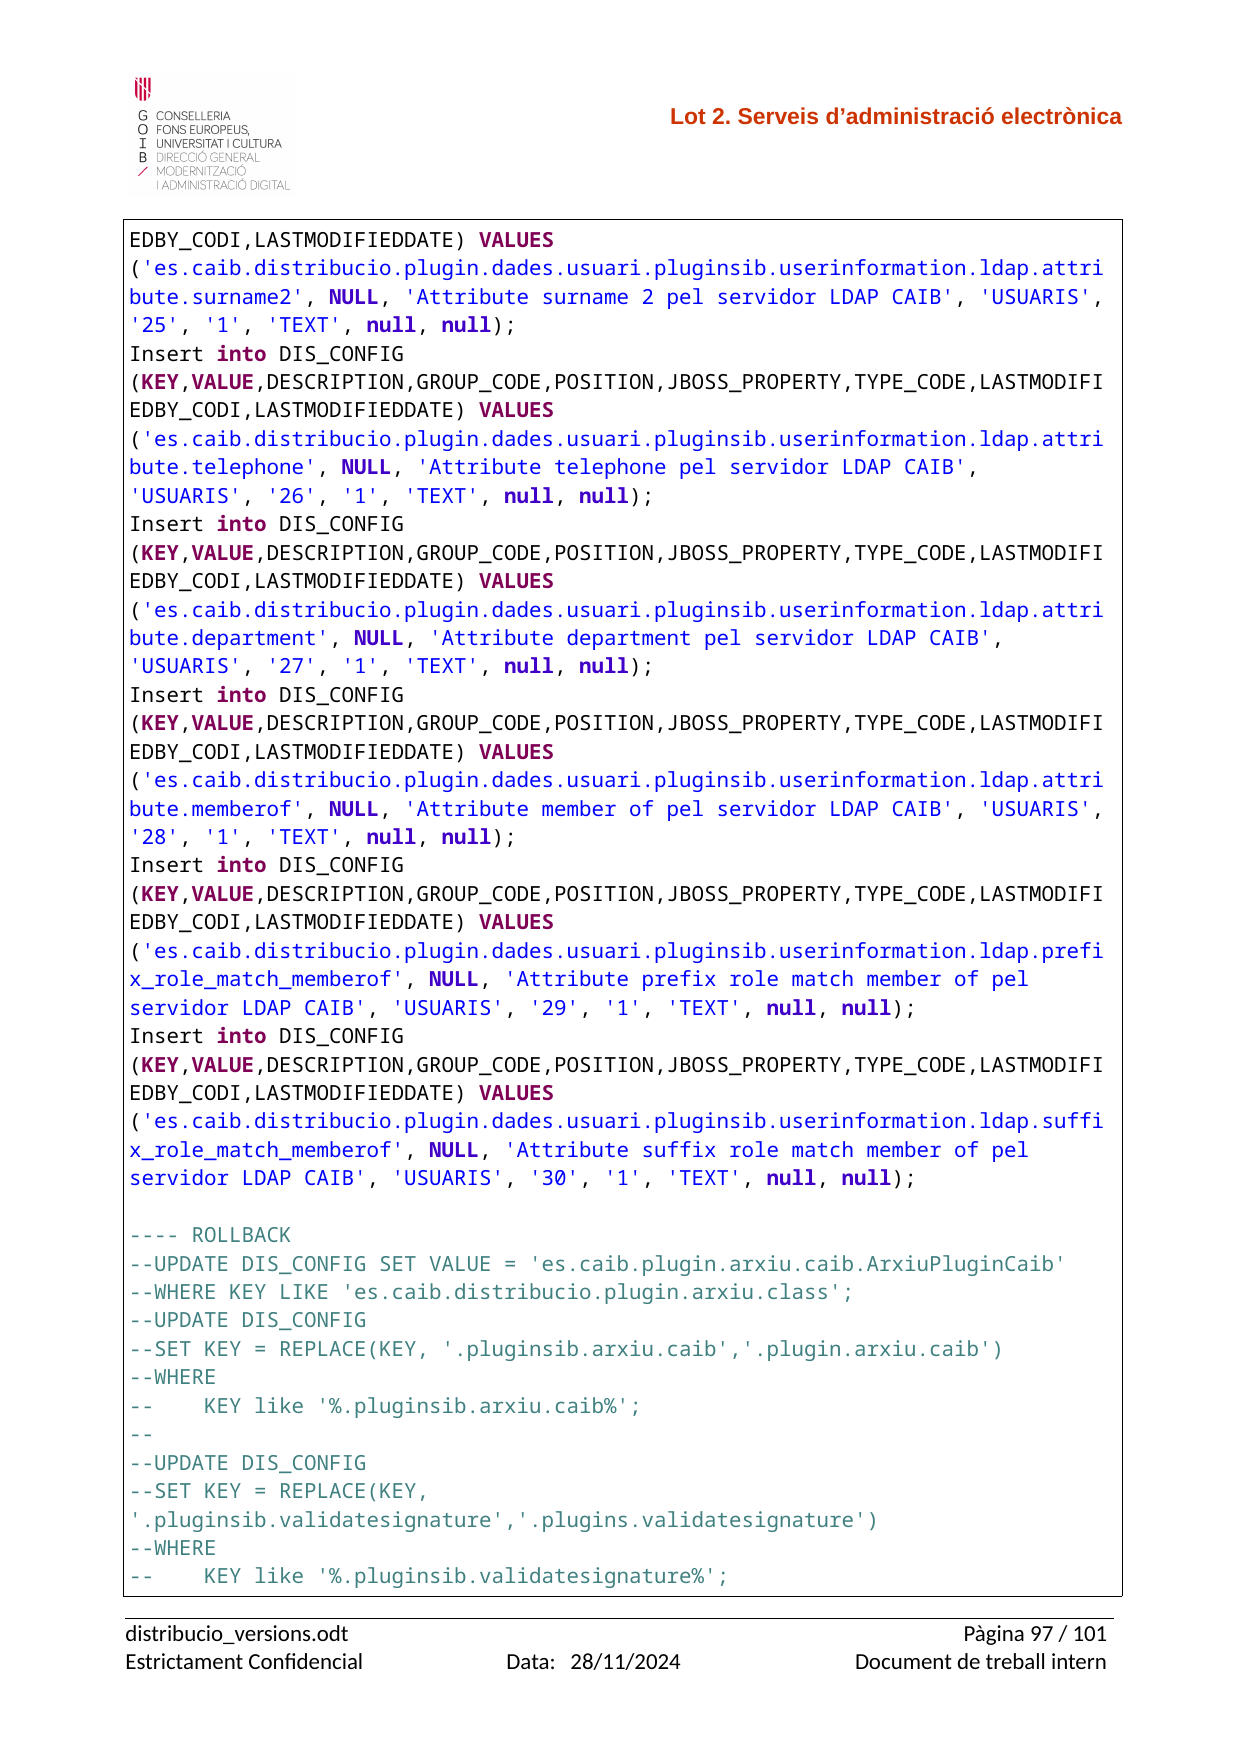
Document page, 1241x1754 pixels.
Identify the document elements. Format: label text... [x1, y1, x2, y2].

picture [126, 70, 299, 197]
table_header EDBY_CODI,LASTMODIFIEDDATE) VALUES ('es.caib.distribucio.plugin.dades.usuari.pluginsib.userinformation.ldap.attribute.surname2', NULL, 'Attribute surname 2 pel servidor LDAP CAIB', 'USUARIS', '25', '1', 'TEXT', null, null); Insert into DIS_CONFIG (KEY,VALUE,DESCRIPTION,GROUP_CODE,POSITION,JBOSS_PROPERTY,TYPE_CODE,LASTMODIFIEDBY_CODI,LASTMODIFIEDDATE) VALUES ('es.caib.distribucio.plugin.dades.usuari.pluginsib.userinformation.ldap.attribute.telephone', NULL, 'Attribute telephone pel servidor LDAP CAIB', 'USUARIS', '26', '1', 'TEXT', null, null); Insert into DIS_CONFIG (KEY,VALUE,DESCRIPTION,GROUP_CODE,POSITION,JBOSS_PROPERTY,TYPE_CODE,LASTMODIFIEDBY_CODI,LASTMODIFIEDDATE) VALUES ('es.caib.distribucio.plugin.dades.usuari.pluginsib.userinformation.ldap.attribute.department', NULL, 'Attribute department pel servidor LDAP CAIB', 'USUARIS', '27', '1', 'TEXT', null, null); Insert into DIS_CONFIG (KEY,VALUE,DESCRIPTION,GROUP_CODE,POSITION,JBOSS_PROPERTY,TYPE_CODE,LASTMODIFIEDBY_CODI,LASTMODIFIEDDATE) VALUES ('es.caib.distribucio.plugin.dades.usuari.pluginsib.userinformation.ldap.attribute.memberof', NULL, 'Attribute member of pel servidor LDAP CAIB', 'USUARIS', '28', '1', 'TEXT', null, null); Insert into DIS_CONFIG (KEY,VALUE,DESCRIPTION,GROUP_CODE,POSITION,JBOSS_PROPERTY,TYPE_CODE,LASTMODIFIEDBY_CODI,LASTMODIFIEDDATE) VALUES ('es.caib.distribucio.plugin.dades.usuari.pluginsib.userinformation.ldap.prefix_role_match_memberof', NULL, 'Attribute prefix role match member of pel servidor LDAP CAIB', 'USUARIS', '29', '1', 'TEXT', null, null); Insert into DIS_CONFIG (KEY,VALUE,DESCRIPTION,GROUP_CODE,POSITION,JBOSS_PROPERTY,TYPE_CODE,LASTMODIFIEDBY_CODI,LASTMODIFIEDDATE) VALUES ('es.caib.distribucio.plugin.dades.usuari.pluginsib.userinformation.ldap.suffix_role_match_memberof', NULL, 'Attribute suffix role match member of pel servidor LDAP CAIB', 'USUARIS', '30', '1', 'TEXT', null, null); ---- ROLLBACK --UPDATE DIS_CONFIG SET VALUE = 'es.caib.plugin.arxiu.caib.ArxiuPluginCaib' --WHERE KEY LIKE 'es.caib.distribucio.plugin.arxiu.class'; --UPDATE DIS_CONFIG --SET KEY = REPLACE(KEY, '.pluginsib.arxiu.caib','.plugin.arxiu.caib') --WHERE -- KEY like '%.pluginsib.arxiu.caib%'; -- --UPDATE DIS_CONFIG --SET KEY = REPLACE(KEY, '.pluginsib.validatesignature','.plugins.validatesignature') --WHERE -- KEY like '%.pluginsib.validatesignature%'; [124, 220, 1122, 1596]
